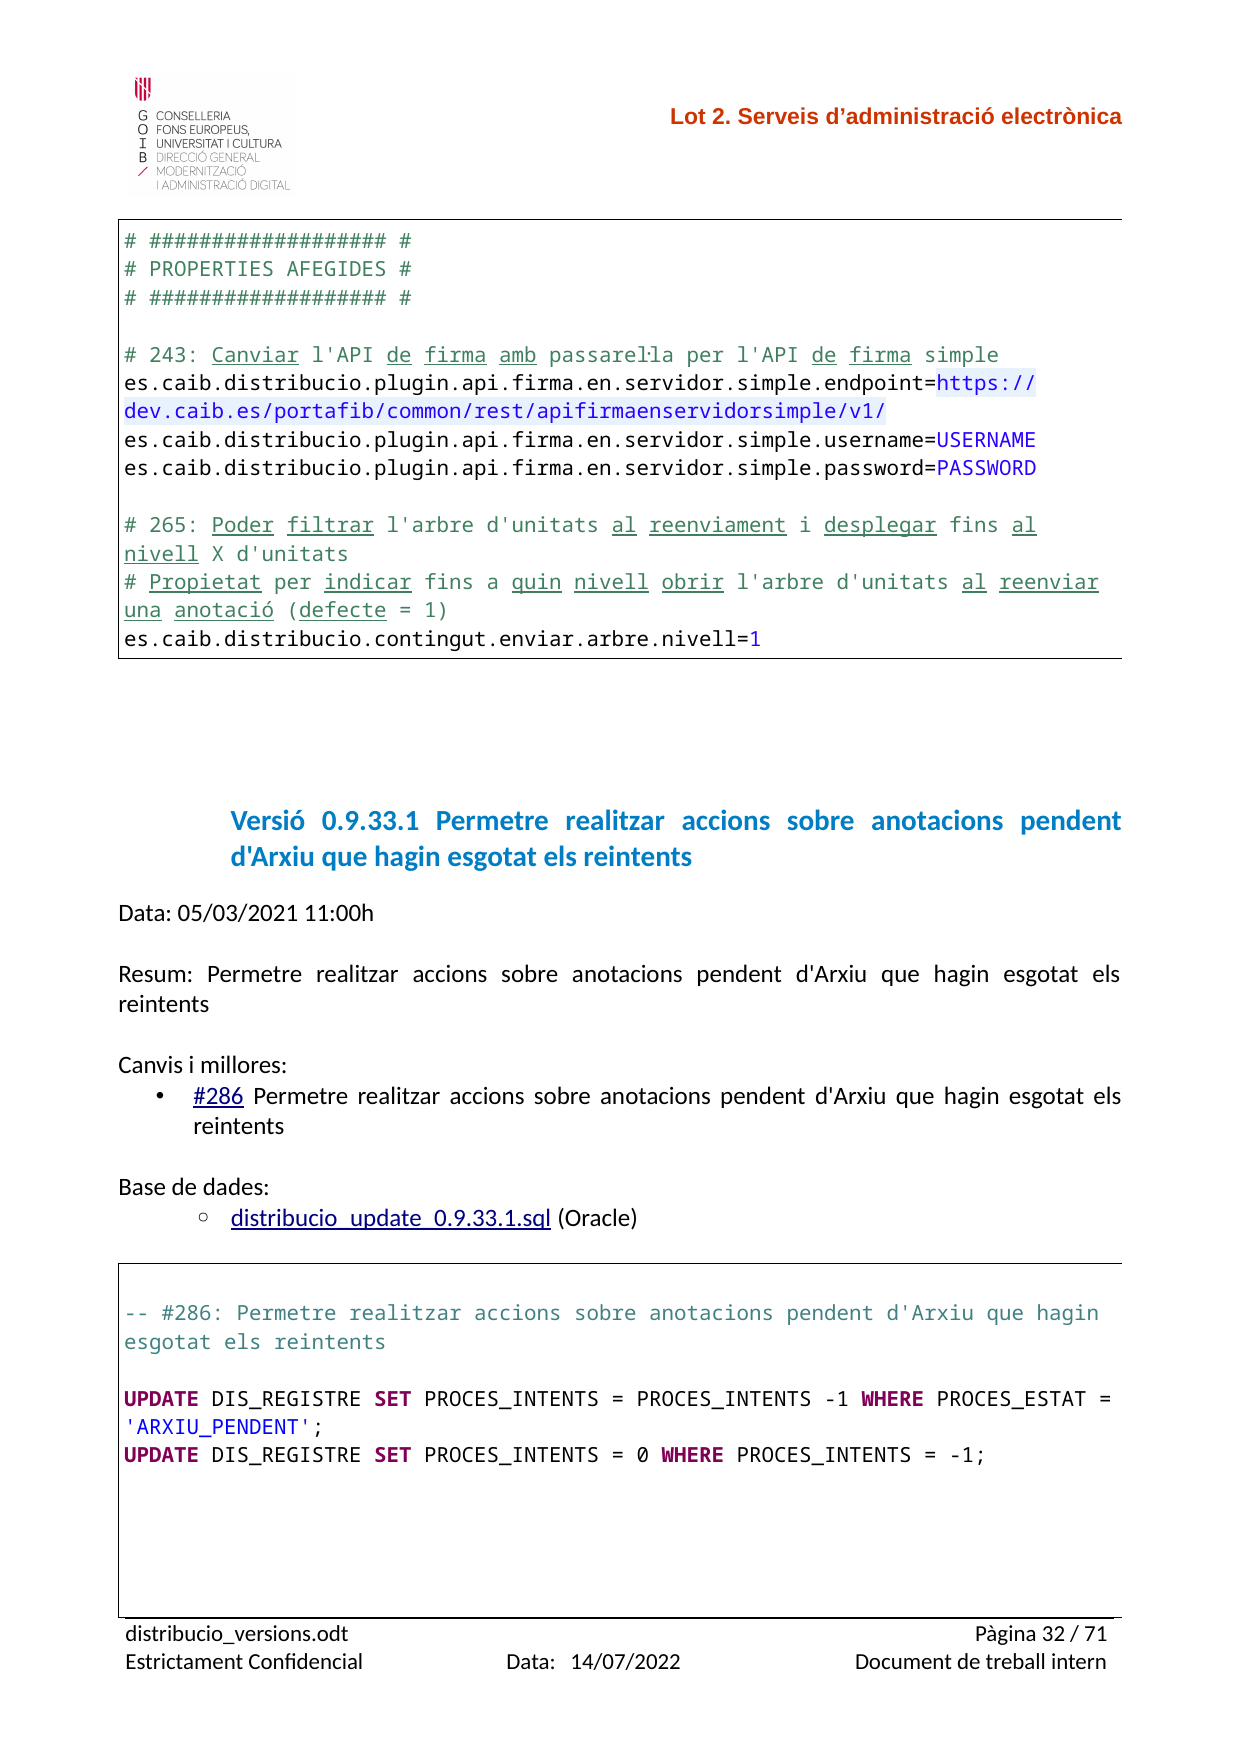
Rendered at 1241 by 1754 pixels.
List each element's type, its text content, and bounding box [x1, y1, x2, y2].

subtitle Versió 0.9.33.1 Permetre realitzar accions sobre anotacions pendent d'Arxiu que hagin esgotat els reintents [153, 802, 1122, 873]
text Resum: Permetre realitzar accions sobre anotacions pendent d'Arxiu que hagin esgotat els reintents [118, 958, 1122, 1019]
text Base de dades: [118, 1172, 1122, 1202]
list distribucio_update_0.9.33.1.sql (Oracle) [193, 1202, 1122, 1233]
text Data: 05/03/2021 11:00h [118, 897, 1122, 927]
picture [126, 70, 299, 197]
table_header -- #286: Permetre realitzar accions sobre anotacions pendent d'Arxiu que hagin esgotat els reintents UPDATE DIS_REGISTRE SET PROCES_INTENTS = PROCES_INTENTS -1 WHERE PROCES_ESTAT = 'ARXIU_PENDENT'; UPDATE DIS_REGISTRE SET PROCES_INTENTS = 0 WHERE PROCES_INTENTS = -1; [119, 1264, 1122, 1617]
table_header # ################### # # PROPERTIES AFEGIDES # # ################### # # 243: Canviar l'API de firma amb passarel·la per l'API de firma simple es.caib.distribucio.plugin.api.firma.en.servidor.simple.endpoint=https://dev.caib.es/portafib/common/rest/apifirmaenservidorsimple/v1/ es.caib.distribucio.plugin.api.firma.en.servidor.simple.username=USERNAME es.caib.distribucio.plugin.api.firma.en.servidor.simple.password=PASSWORD # 265: Poder filtrar l'arbre d'unitats al reenviament i desplegar fins al nivell X d'unitats # Propietat per indicar fins a quin nivell obrir l'arbre d'unitats al reenviar una anotació (defecte = 1) es.caib.distribucio.contingut.enviar.arbre.nivell=1 [119, 220, 1122, 658]
text Canvis i millores: [118, 1049, 1122, 1080]
list #286 Permetre realitzar accions sobre anotacions pendent d'Arxiu que hagin esgotat els reintents [156, 1080, 1122, 1141]
